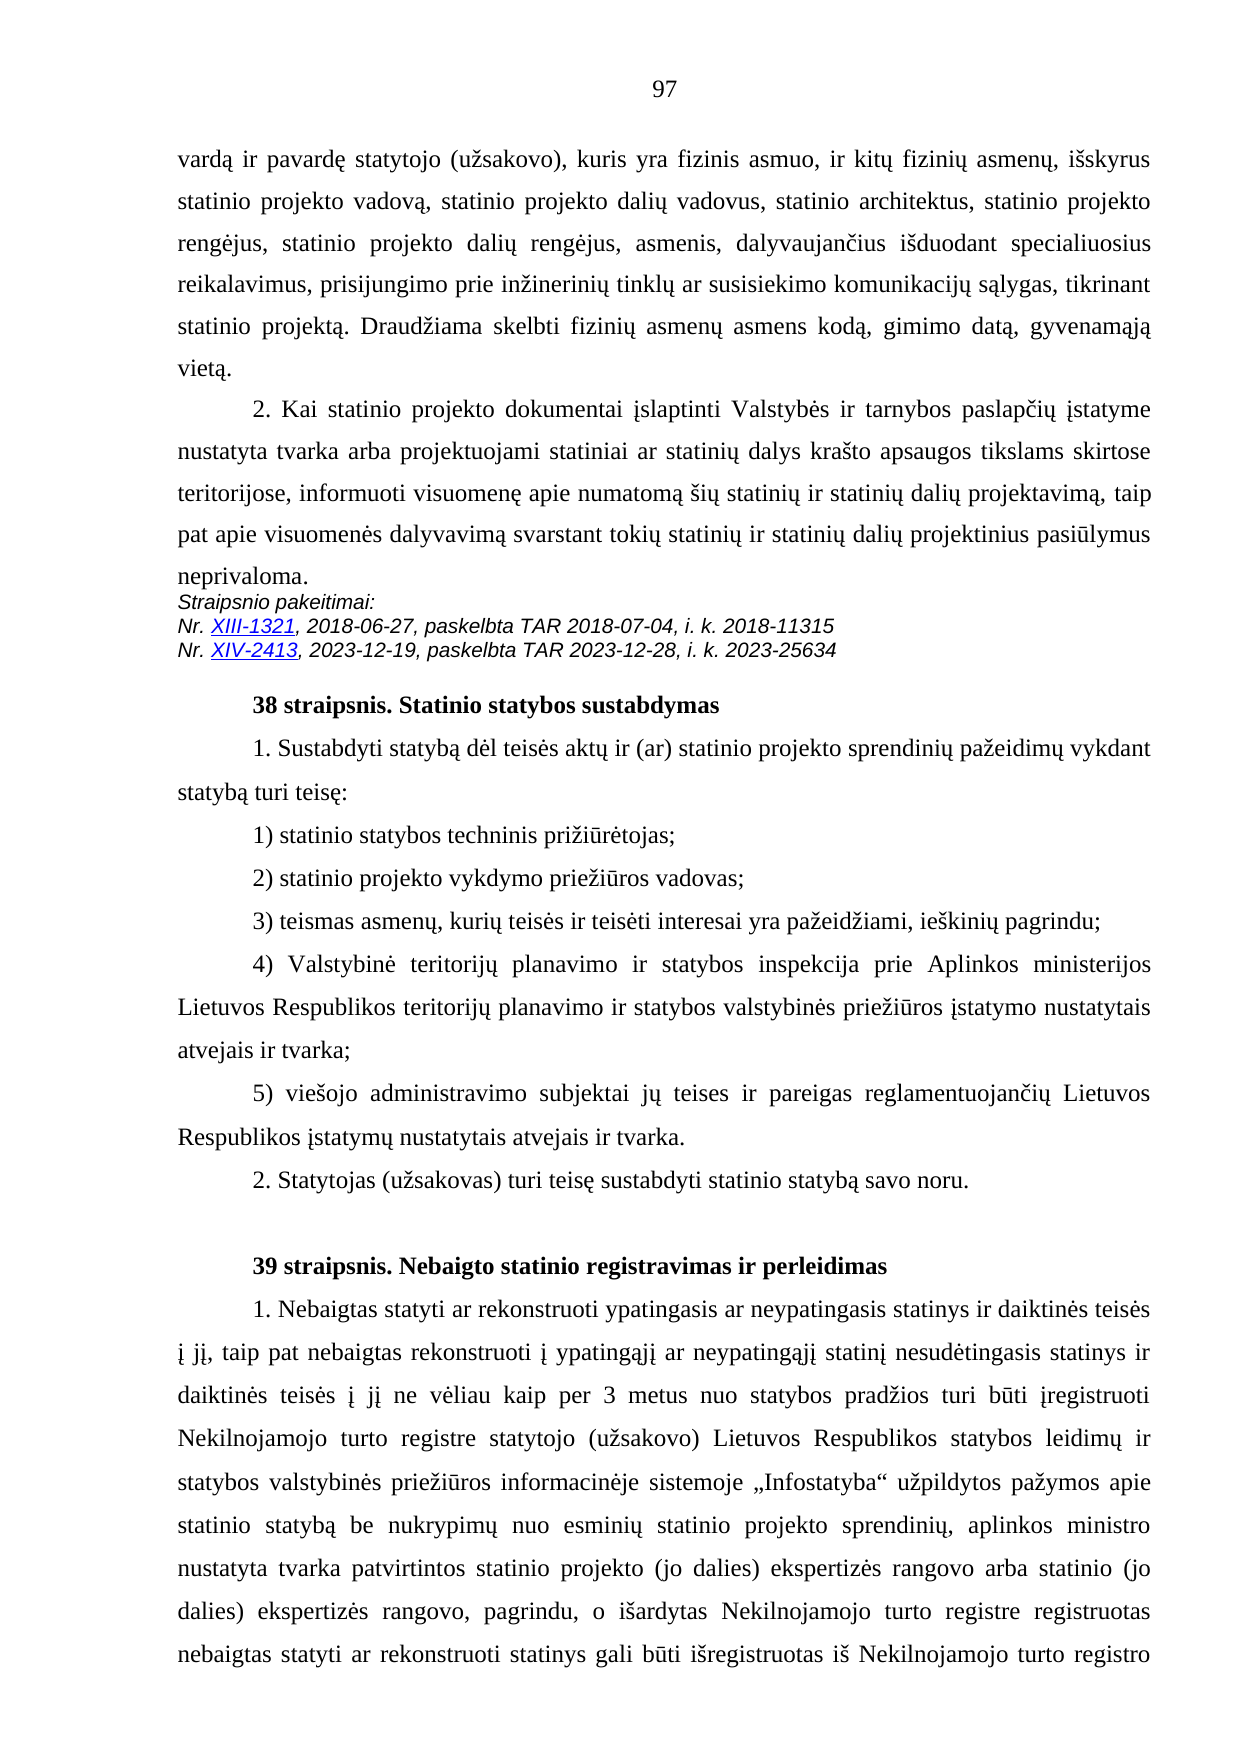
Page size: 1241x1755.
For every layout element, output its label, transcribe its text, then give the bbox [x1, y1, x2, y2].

text 1) statinio statybos techninis prižiūrėtojas; [177, 820, 1152, 848]
text Straipsnio pakeitimai: [177, 590, 1152, 614]
text 2) statinio projekto vykdymo priežiūros vadovas; [177, 863, 1152, 892]
text 39 straipsnis. Nebaigto statinio registravimas ir perleidimas [177, 1251, 1152, 1280]
text Nr. XIII-1321, 2018-06-27, paskelbta TAR 2018-07-04, i. k. 2018-11315 [177, 614, 1152, 638]
text 2. Statytojas (užsakovas) turi teisę sustabdyti statinio statybą savo noru. [177, 1165, 1152, 1193]
text 2. Kai statinio projekto dokumentai įslaptinti Valstybės ir tarnybos paslapčių įstatyme nustatyta tvarka arba projektuojami statiniai ar statinių dalys krašto apsaugos tikslams skirtose teritorijose, informuoti visuomenę apie numatomą šių statinių ir statinių dalių projektavimą, taip pat apie visuomenės dalyvavimą svarstant tokių statinių ir statinių dalių projektinius pasiūlymus neprivaloma. [177, 381, 1152, 590]
text 4) Valstybinė teritorijų planavimo ir statybos inspekcija prie Aplinkos ministerijos Lietuvos Respublikos teritorijų planavimo ir statybos valstybinės priežiūros įstatymo nustatytais atvejais ir tvarka; [177, 949, 1152, 1064]
text 1. Sustabdyti statybą dėl teisės aktų ir (ar) statinio projekto sprendinių pažeidimų vykdant statybą turi teisę: [177, 733, 1152, 805]
text 1. Nebaigtas statyti ar rekonstruoti ypatingasis ar neypatingasis statinys ir daiktinės teisės į jį, taip pat nebaigtas rekonstruoti į ypatingąjį ar neypatingąjį statinį nesudėtingasis statinys ir daiktinės teisės į jį ne vėliau kaip per 3 metus nuo statybos pradžios turi būti įregistruoti Nekilnojamojo turto registre statytojo (užsakovo) Lietuvos Respublikos statybos leidimų ir statybos valstybinės priežiūros informacinėje sistemoje „Infostatyba“ užpildytos pažymos apie statinio statybą be nukrypimų nuo esminių statinio projekto sprendinių, aplinkos ministro nustatyta tvarka patvirtintos statinio projekto (jo dalies) ekspertizės rangovo arba statinio (jo dalies) ekspertizės rangovo, pagrindu, o išardytas Nekilnojamojo turto registre registruotas nebaigtas statyti ar rekonstruoti statinys gali būti išregistruotas iš Nekilnojamojo turto registro [177, 1294, 1152, 1668]
text Nr. XIV-2413, 2023-12-19, paskelbta TAR 2023-12-28, i. k. 2023-25634 [177, 638, 1152, 662]
text vardą ir pavardę statytojo (užsakovo), kuris yra fizinis asmuo, ir kitų fizinių asmenų, išskyrus statinio projekto vadovą, statinio projekto dalių vadovus, statinio architektus, statinio projekto rengėjus, statinio projekto dalių rengėjus, asmenis, dalyvaujančius išduodant specialiuosius reikalavimus, prisijungimo prie inžinerinių tinklų ar susisiekimo komunikacijų sąlygas, tikrinant statinio projektą. Draudžiama skelbti fizinių asmenų asmens kodą, gimimo datą, gyvenamąją vietą. [177, 131, 1152, 381]
text 5) viešojo administravimo subjektai jų teises ir pareigas reglamentuojančių Lietuvos Respublikos įstatymų nustatytais atvejais ir tvarka. [177, 1078, 1152, 1150]
text 38 straipsnis. Statinio statybos sustabdymas [177, 690, 1152, 719]
text 3) teismas asmenų, kurių teisės ir teisėti interesai yra pažeidžiami, ieškinių pagrindu; [177, 906, 1152, 935]
